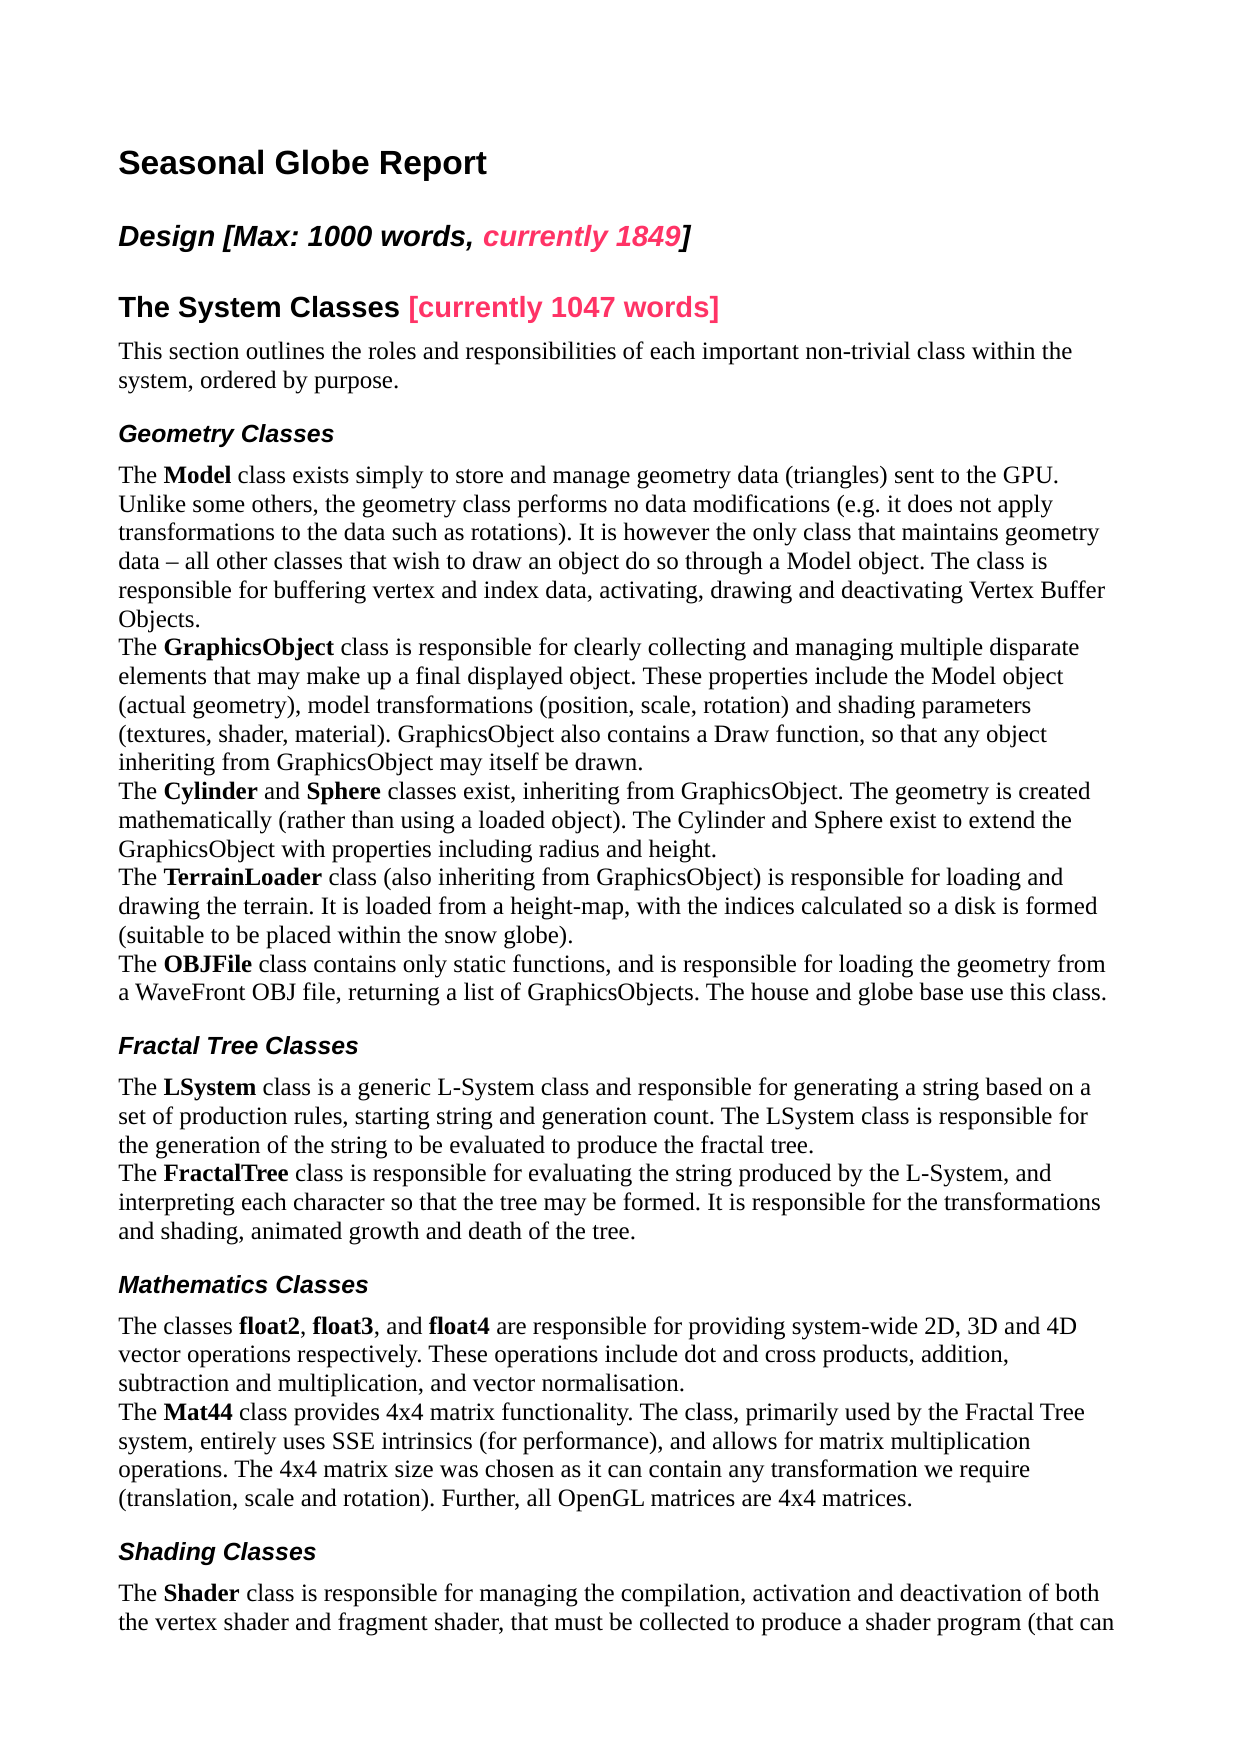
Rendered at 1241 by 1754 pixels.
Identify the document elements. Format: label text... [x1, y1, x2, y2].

text The classes float2, float3, and float4 are responsible for providing system-wide 2D, 3D and 4D vector operations respectively. These operations include dot and cross products, addition, subtraction and multiplication, and vector normalisation. [118, 1311, 1122, 1397]
text The Model class exists simply to store and manage geometry data (triangles) sent to the GPU. Unlike some others, the geometry class performs no data modifications (e.g. it does not apply transformations to the data such as rotations). It is however the only class that maintains geometry data – all other classes that wish to draw an object do so through a Model object. The class is responsible for buffering vertex and index data, activating, drawing and deactivating Vertex Buffer Objects. [118, 460, 1122, 632]
subtitle Geometry Classes [118, 419, 1122, 447]
text This section outlines the roles and responsibilities of each important non-trivial class within the system, ordered by purpose. [118, 336, 1122, 394]
text The LSystem class is a generic L-System class and responsible for generating a string based on a set of production rules, starting string and generation count. The LSystem class is responsible for the generation of the string to be evaluated to produce the fractal tree. [118, 1072, 1122, 1158]
text The Mat44 class provides 4x4 matrix functionality. The class, primarily used by the Fractal Tree system, entirely uses SSE intrinsics (for performance), and allows for matrix multiplication operations. The 4x4 matrix size was chosen as it can contain any transformation we require (translation, scale and rotation). Further, all OpenGL matrices are 4x4 matrices. [118, 1397, 1122, 1512]
subtitle Shading Classes [118, 1537, 1122, 1566]
text The OBJFile class contains only static functions, and is responsible for loading the geometry from a WaveFront OBJ file, returning a list of GraphicsObjects. The house and globe base use this class. [118, 949, 1122, 1006]
text The Shader class is responsible for managing the compilation, activation and deactivation of both the vertex shader and fragment shader, that must be collected to produce a shader program (that can [118, 1578, 1122, 1636]
text The FractalTree class is responsible for evaluating the string produced by the L-System, and interpreting each character so that the tree may be formed. It is responsible for the transformations and shading, animated growth and death of the tree. [118, 1158, 1122, 1245]
subtitle Design [Max: 1000 words, currently 1849] [118, 219, 1122, 253]
subtitle Fractal Tree Classes [118, 1031, 1122, 1060]
text The GraphicsObject class is responsible for clearly collecting and managing multiple disparate elements that may make up a final displayed object. These properties include the Model object (actual geometry), model transformations (position, scale, rotation) and shading parameters (textures, shader, material). GraphicsObject also contains a Draw function, so that any object inheriting from GraphicsObject may itself be drawn. [118, 632, 1122, 776]
subtitle Mathematics Classes [118, 1270, 1122, 1298]
text The TerrainLoader class (also inheriting from GraphicsObject) is responsible for loading and drawing the terrain. It is loaded from a height-map, with the indices calculated so a disk is formed (suitable to be placed within the snow globe). [118, 862, 1122, 949]
subtitle Seasonal Globe Report [118, 143, 1122, 182]
subtitle The System Classes [currently 1047 words] [118, 290, 1122, 324]
text The Cylinder and Sphere classes exist, inheriting from GraphicsObject. The geometry is created mathematically (rather than using a loaded object). The Cylinder and Sphere exist to extend the GraphicsObject with properties including radius and height. [118, 776, 1122, 862]
